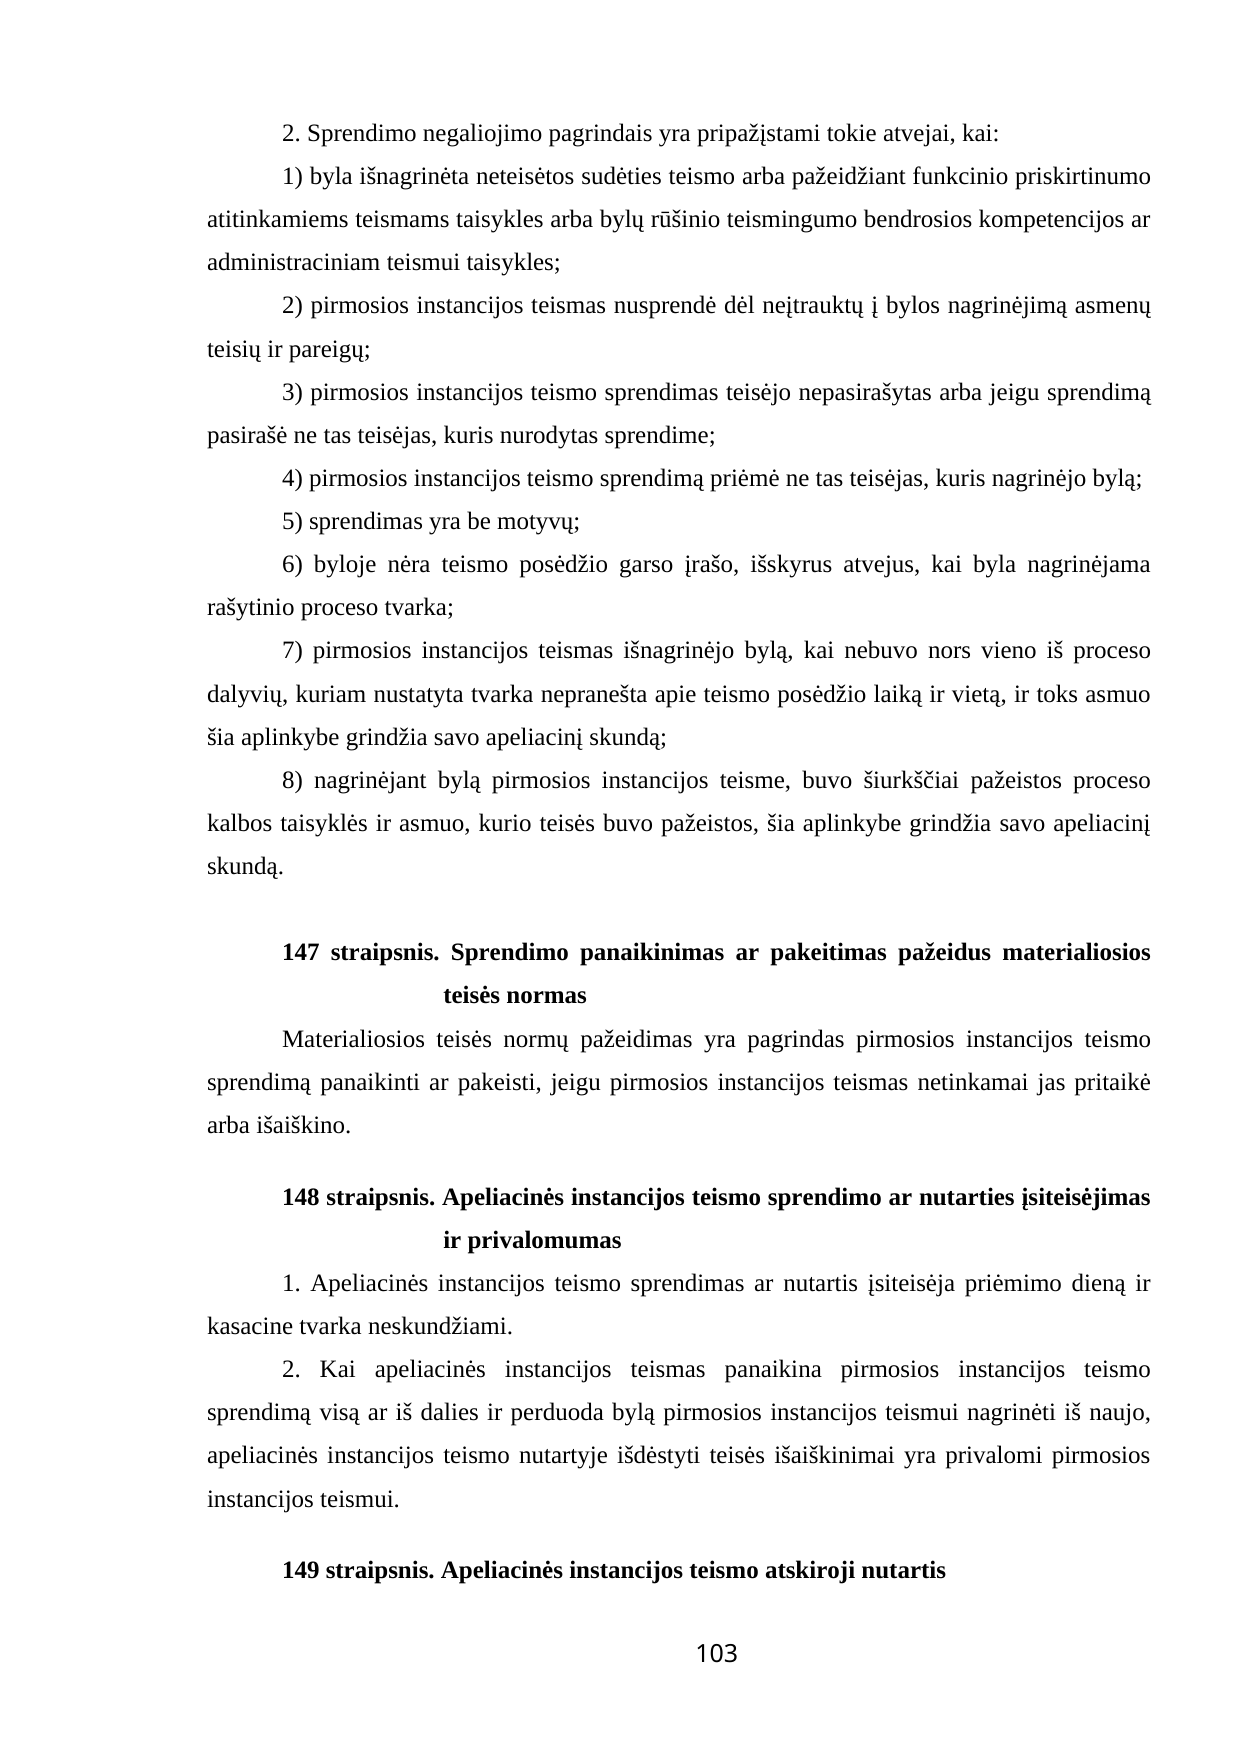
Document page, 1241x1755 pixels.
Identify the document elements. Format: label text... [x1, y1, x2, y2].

text 1. Apeliacinės instancijos teismo sprendimas ar nutartis įsiteisėja priėmimo dieną ir kasacine tvarka neskundžiami. [207, 1268, 1152, 1340]
text 2. Kai apeliacinės instancijos teismas panaikina pirmosios instancijos teismo sprendimą visą ar iš dalies ir perduoda bylą pirmosios instancijos teismui nagrinėti iš naujo, apeliacinės instancijos teismo nutartyje išdėstyti teisės išaiškinimai yra privalomi pirmosios instancijos teismui. [207, 1354, 1152, 1512]
text 4) pirmosios instancijos teismo sprendimą priėmė ne tas teisėjas, kuris nagrinėjo bylą; [207, 463, 1152, 492]
text 147 straipsnis. Sprendimo panaikinimas ar pakeitimas pažeidus materialiosios teisės normas [282, 937, 1152, 1009]
text Materialiosios teisės normų pažeidimas yra pagrindas pirmosios instancijos teismo sprendimą panaikinti ar pakeisti, jeigu pirmosios instancijos teismas netinkamai jas pritaikė arba išaiškino. [207, 1024, 1152, 1139]
text 2) pirmosios instancijos teismas nusprendė dėl neįtrauktų į bylos nagrinėjimą asmenų teisių ir pareigų; [207, 291, 1152, 362]
text 6) byloje nėra teismo posėdžio garso įrašo, išskyrus atvejus, kai byla nagrinėjama rašytinio proceso tvarka; [207, 549, 1152, 621]
text 7) pirmosios instancijos teismas išnagrinėjo bylą, kai nebuvo nors vieno iš proceso dalyvių, kuriam nustatyta tvarka nepranešta apie teismo posėdžio laiką ir vietą, ir toks asmuo šia aplinkybe grindžia savo apeliacinį skundą; [207, 636, 1152, 751]
text 149 straipsnis. Apeliacinės instancijos teismo atskiroji nutartis [207, 1556, 1152, 1584]
text 2. Sprendimo negaliojimo pagrindais yra pripažįstami tokie atvejai, kai: [207, 118, 1152, 147]
text 5) sprendimas yra be motyvų; [207, 506, 1152, 535]
text 8) nagrinėjant bylą pirmosios instancijos teisme, buvo šiurkščiai pažeistos proceso kalbos taisyklės ir asmuo, kurio teisės buvo pažeistos, šia aplinkybe grindžia savo apeliacinį skundą. [207, 765, 1152, 880]
text 1) byla išnagrinėta neteisėtos sudėties teismo arba pažeidžiant funkcinio priskirtinumo atitinkamiems teismams taisykles arba bylų rūšinio teismingumo bendrosios kompetencijos ar administraciniam teismui taisykles; [207, 161, 1152, 276]
text 148 straipsnis. Apeliacinės instancijos teismo sprendimo ar nutarties įsiteisėjimas ir privalomumas [282, 1182, 1152, 1254]
text 3) pirmosios instancijos teismo sprendimas teisėjo nepasirašytas arba jeigu sprendimą pasirašė ne tas teisėjas, kuris nurodytas sprendime; [207, 377, 1152, 449]
